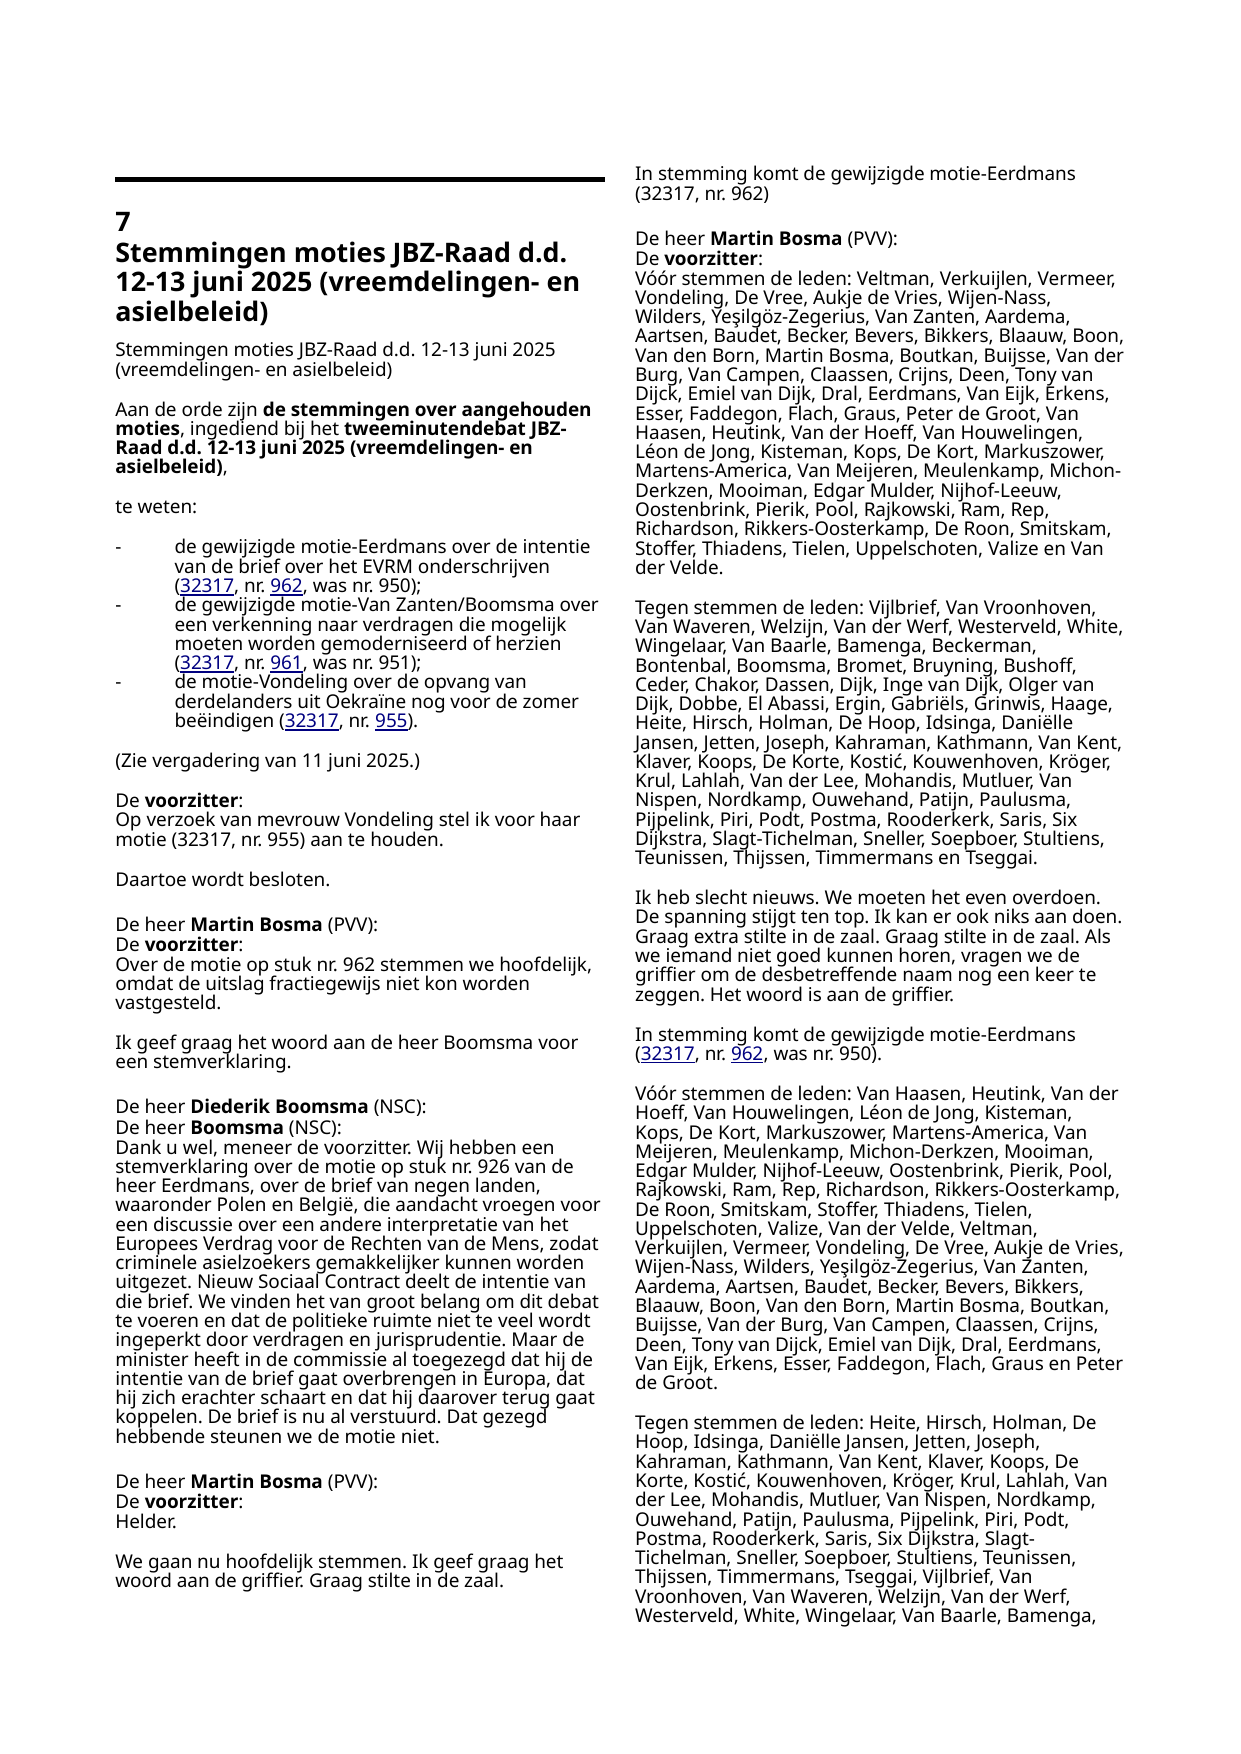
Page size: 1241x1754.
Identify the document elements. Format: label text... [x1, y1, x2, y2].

text In stemming komt de gewijzigde motie-Eerdmans (32317, nr. 962) [635, 165, 1125, 204]
text De heer Martin Bosma (PVV): [635, 225, 1125, 250]
text 7 [115, 203, 605, 239]
text De voorzitter: [115, 792, 605, 811]
text De voorzitter: [635, 250, 1125, 270]
text Daartoe wordt besloten. [115, 871, 605, 890]
text De heer Boomsma (NSC): [115, 1119, 605, 1139]
text Over de motie op stuk nr. 962 stemmen we hoofdelijk, omdat de uitslag fractiegewijs niet kon worden vastgesteld. [115, 956, 605, 1013]
text Stemmingen moties JBZ-Raad d.d. 12-13 juni 2025 (vreemdelingen- en asielbeleid) [115, 341, 605, 380]
text We gaan nu hoofdelijk stemmen. Ik geef graag het woord aan de griffier. Graag stilte in de zaal. [115, 1553, 605, 1591]
text Vóór stemmen de leden: Van Haasen, Heutink, Van der Hoeff, Van Houwelingen, Léon de Jong, Kisteman, Kops, De Kort, Markuszower, Martens-America, Van Meijeren, Meulenkamp, Michon-Derkzen, Mooiman, Edgar Mulder, Nijhof-Leeuw, Oostenbrink, Pierik, Pool, Rajkowski, Ram, Rep, Richardson, Rikkers-Oosterkamp, De Roon, Smitskam, Stoffer, Thiadens, Tielen, Uppelschoten, Valize, Van der Velde, Veltman, Verkuijlen, Vermeer, Vondeling, De Vree, Aukje de Vries, Wijen-Nass, Wilders, Yeşilgöz-Zegerius, Van Zanten, Aardema, Aartsen, Baudet, Becker, Bevers, Bikkers, Blaauw, Boon, Van den Born, Martin Bosma, Boutkan, Buijsse, Van der Burg, Van Campen, Claassen, Crijns, Deen, Tony van Dijck, Emiel van Dijk, Dral, Eerdmans, Van Eijk, Erkens, Esser, Faddegon, Flach, Graus en Peter de Groot. [635, 1085, 1125, 1393]
text De heer Martin Bosma (PVV): [115, 1468, 605, 1493]
text Tegen stemmen de leden: Vijlbrief, Van Vroonhoven, Van Waveren, Welzijn, Van der Werf, Westerveld, White, Wingelaar, Van Baarle, Bamenga, Beckerman, Bontenbal, Boomsma, Bromet, Bruyning, Bushoff, Ceder, Chakor, Dassen, Dijk, Inge van Dijk, Olger van Dijk, Dobbe, El Abassi, Ergin, Gabriëls, Grinwis, Haage, Heite, Hirsch, Holman, De Hoop, Idsinga, Daniëlle Jansen, Jetten, Joseph, Kahraman, Kathmann, Van Kent, Klaver, Koops, De Korte, Kostić, Kouwenhoven, Kröger, Krul, Lahlah, Van der Lee, Mohandis, Mutluer, Van Nispen, Nordkamp, Ouwehand, Patijn, Paulusma, Pijpelink, Piri, Podt, Postma, Rooderkerk, Saris, Six Dijkstra, Slagt-Tichelman, Sneller, Soepboer, Stultiens, Teunissen, Thijssen, Timmermans en Tseggai. [635, 599, 1125, 868]
text Ik geef graag het woord aan de heer Boomsma voor een stemverklaring. [115, 1034, 605, 1073]
text Dank u wel, meneer de voorzitter. Wij hebben een stemverklaring over de motie op stuk nr. 926 van de heer Eerdmans, over de brief van negen landen, waaronder Polen en België, die aandacht vroegen voor een discussie over een andere interpretatie van het Europees Verdrag voor de Rechten van de Mens, zodat criminele asielzoekers gemakkelijker kunnen worden uitgezet. Nieuw Sociaal Contract deelt de intentie van die brief. We vinden het van groot belang om dit debat te voeren en dat de politieke ruimte niet te veel wordt ingeperkt door verdragen en jurisprudentie. Maar de minister heeft in de commissie al toegezegd dat hij de intentie van de brief gaat overbrengen in Europa, dat hij zich erachter schaart en dat hij daarover terug gaat koppelen. De brief is nu al verstuurd. Dat gezegd hebbende steunen we de motie niet. [115, 1139, 605, 1447]
text In stemming komt de gewijzigde motie-Eerdmans (32317, nr. 962, was nr. 950). [635, 1026, 1125, 1064]
text De heer Martin Bosma (PVV): [115, 911, 605, 936]
text De heer Diederik Boomsma (NSC): [115, 1094, 605, 1119]
text Ik heb slecht nieuws. We moeten het even overdoen. De spanning stijgt ten top. Ik kan er ook niks aan doen. Graag extra stilte in de zaal. Graag stilte in de zaal. Als we iemand niet goed kunnen horen, vragen we de griffier om de desbetreffende naam nog een keer te zeggen. Het woord is aan de griffier. [635, 889, 1125, 1005]
text Helder. [115, 1513, 605, 1532]
text De voorzitter: [115, 1493, 605, 1513]
text (Zie vergadering van 11 juni 2025.) [115, 752, 605, 771]
text Tegen stemmen de leden: Heite, Hirsch, Holman, De Hoop, Idsinga, Daniëlle Jansen, Jetten, Joseph, Kahraman, Kathmann, Van Kent, Klaver, Koops, De Korte, Kostić, Kouwenhoven, Kröger, Krul, Lahlah, Van der Lee, Mohandis, Mutluer, Van Nispen, Nordkamp, Ouwehand, Patijn, Paulusma, Pijpelink, Piri, Podt, Postma, Rooderkerk, Saris, Six Dijkstra, Slagt-Tichelman, Sneller, Soepboer, Stultiens, Teunissen, Thijssen, Timmermans, Tseggai, Vijlbrief, Van Vroonhoven, Van Waveren, Welzijn, Van der Werf, Westerveld, White, Wingelaar, Van Baarle, Bamenga, [635, 1414, 1125, 1626]
list de gewijzigde motie-Eerdmans over de intentie van de brief over het EVRM onderschrijven (32317, nr. 962, was nr. 950); [115, 538, 605, 596]
list de motie-Vondeling over de opvang van derdelanders uit Oekraïne nog voor de zomer beëindigen (32317, nr. 955). [115, 673, 605, 731]
text Aan de orde zijn de stemmingen over aangehouden moties, ingediend bij het tweeminutendebat JBZ-Raad d.d. 12-13 juni 2025 (vreemdelingen- en asielbeleid), [115, 401, 605, 478]
text Op verzoek van mevrouw Vondeling stel ik voor haar motie (32317, nr. 955) aan te houden. [115, 811, 605, 850]
list de gewijzigde motie-Van Zanten/Boomsma over een verkenning naar verdragen die mogelijk moeten worden gemoderniseerd of herzien (32317, nr. 961, was nr. 951); [115, 596, 605, 673]
text De voorzitter: [115, 936, 605, 956]
text Vóór stemmen de leden: Veltman, Verkuijlen, Vermeer, Vondeling, De Vree, Aukje de Vries, Wijen-Nass, Wilders, Yeşilgöz-Zegerius, Van Zanten, Aardema, Aartsen, Baudet, Becker, Bevers, Bikkers, Blaauw, Boon, Van den Born, Martin Bosma, Boutkan, Buijsse, Van der Burg, Van Campen, Claassen, Crijns, Deen, Tony van Dijck, Emiel van Dijk, Dral, Eerdmans, Van Eijk, Erkens, Esser, Faddegon, Flach, Graus, Peter de Groot, Van Haasen, Heutink, Van der Hoeff, Van Houwelingen, Léon de Jong, Kisteman, Kops, De Kort, Markuszower, Martens-America, Van Meijeren, Meulenkamp, Michon-Derkzen, Mooiman, Edgar Mulder, Nijhof-Leeuw, Oostenbrink, Pierik, Pool, Rajkowski, Ram, Rep, Richardson, Rikkers-Oosterkamp, De Roon, Smitskam, Stoffer, Thiadens, Tielen, Uppelschoten, Valize en Van der Velde. [635, 270, 1125, 578]
text Stemmingen moties JBZ-Raad d.d. 12-13 juni 2025 (vreemdelingen- en asielbeleid) [115, 239, 605, 341]
text te weten: [115, 498, 605, 518]
